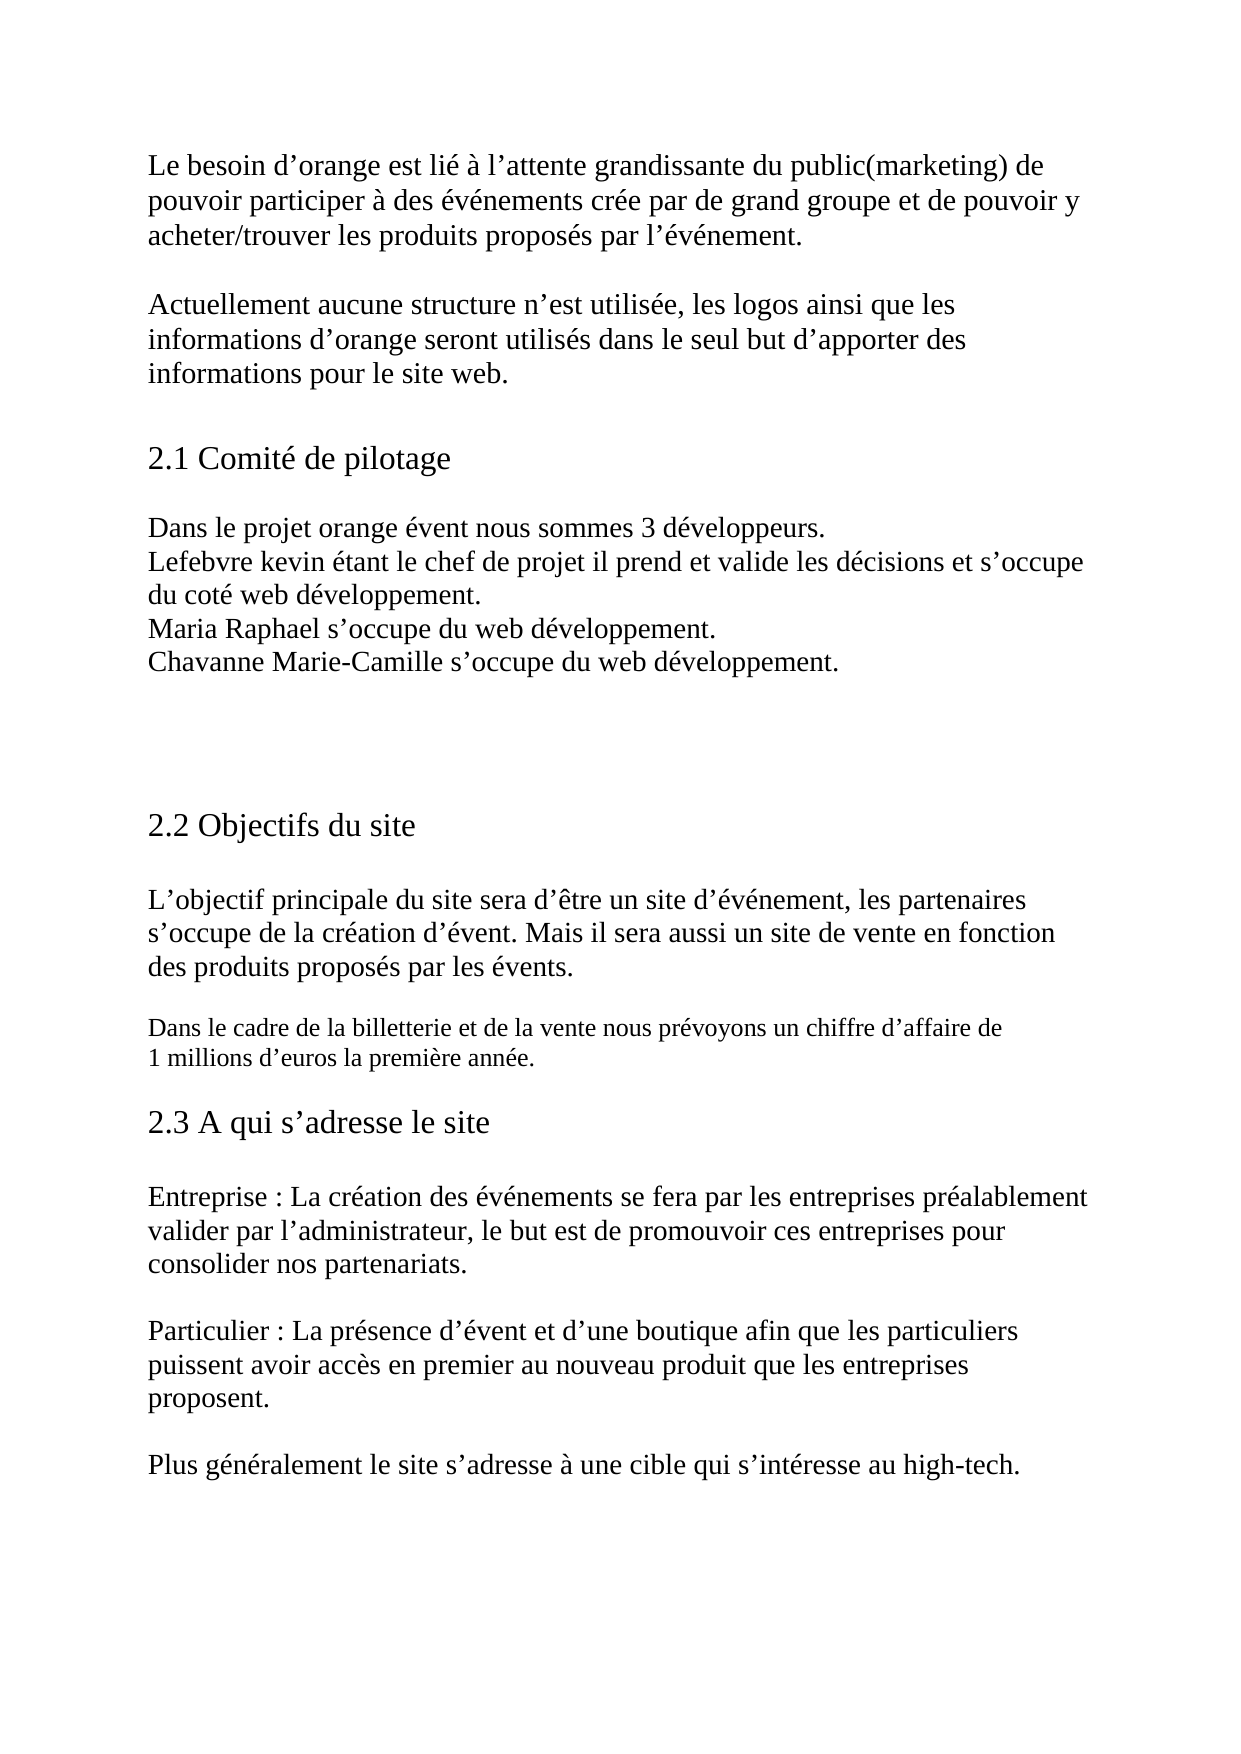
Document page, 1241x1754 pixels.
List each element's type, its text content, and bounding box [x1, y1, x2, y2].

text Dans le cadre de la billetterie et de la vente nous prévoyons un chiffre d’affaire de [148, 1012, 1093, 1042]
text 1 millions d’euros la première année. [148, 1042, 1093, 1072]
text Lefebvre kevin étant le chef de projet il prend et valide les décisions et s’occupe du coté web développement. [148, 544, 1093, 611]
text Dans le projet orange évent nous sommes 3 développeurs. [148, 510, 1093, 544]
text 2.1 Comité de pilotage [148, 438, 1093, 477]
text Chavanne Marie-Camille s’occupe du web développement. [148, 644, 1093, 678]
text Maria Raphael s’occupe du web développement. [148, 611, 1093, 644]
text Actuellement aucune structure n’est utilisée, les logos ainsi que les informations d’orange seront utilisés dans le seul but d’apporter des informations pour le site web. [148, 286, 1093, 390]
text Entreprise : La création des événements se fera par les entreprises préalablement valider par l’administrateur, le but est de promouvoir ces entreprises pour consolider nos partenariats. [148, 1179, 1093, 1280]
text Plus généralement le site s’adresse à une cible qui s’intéresse au high-tech. [148, 1447, 1093, 1481]
text L’objectif principale du site sera d’être un site d’événement, les partenaires s’occupe de la création d’évent. Mais il sera aussi un site de vente en fonction des produits proposés par les évents. [148, 882, 1093, 982]
text Particulier : La présence d’évent et d’une boutique afin que les particuliers puissent avoir accès en premier au nouveau produit que les entreprises proposent. [148, 1313, 1093, 1414]
text Le besoin d’orange est lié à l’attente grandissante du public(marketing) de pouvoir participer à des événements crée par de grand groupe et de pouvoir y acheter/trouver les produits proposés par l’événement. [148, 148, 1093, 252]
text 2.3 A qui s’adresse le site [148, 1102, 1093, 1141]
text 2.2 Objectifs du site [148, 805, 1093, 843]
